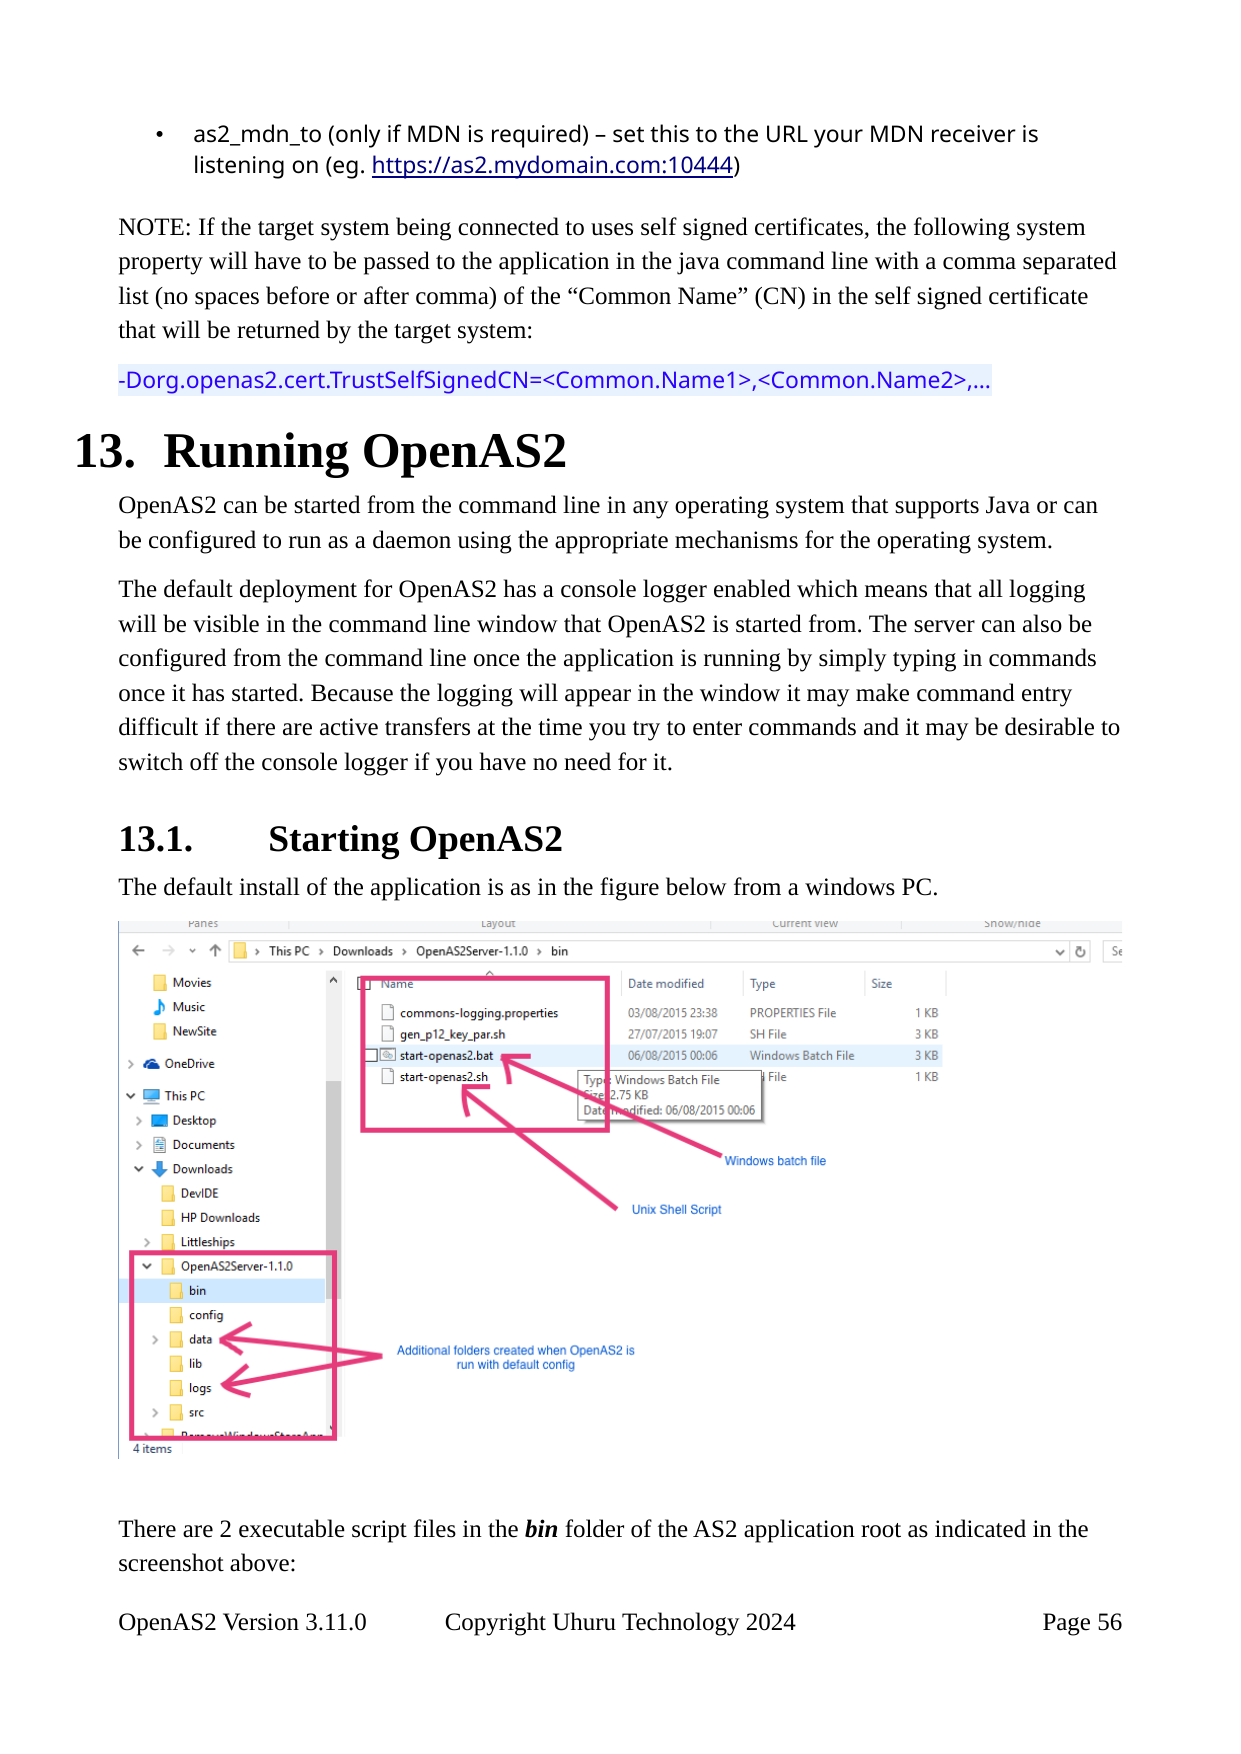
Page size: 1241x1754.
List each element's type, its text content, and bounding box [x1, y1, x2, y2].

picture [118, 921, 1123, 1459]
text -Dorg.openas2.cert.TrustSelfSignedCN=<Common.Name1>,<Common.Name2>,… [118, 364, 1122, 396]
subtitle Running OpenAS2 [73, 421, 1122, 478]
text NOTE: If the target system being connected to uses self signed certificates, the following system property will have to be passed to the application in the java command line with a comma separated list (no spaces before or after comma) of the “Common Name” (CN) in the self signed certificate that will be returned by the target system: [118, 212, 1122, 344]
text There are 2 executable script files in the bin folder of the AS2 application root as indicated in the screenshot above: [118, 1514, 1122, 1577]
subtitle Starting OpenAS2 [118, 816, 1122, 859]
text OpenAS2 can be started from the command line in any operating system that supports Java or can be configured to run as a daemon using the appropriate mechanisms for the operating system. [118, 491, 1122, 554]
text The default deployment for OpenAS2 has a console logger enabled which means that all logging will be visible in the command line window that OpenAS2 is started from. The server can also be configured from the command line once the application is running by simply typing in commands once it has started. Because the logging will appear in the window it may make command entry difficult if there are active transfers at the time you try to enter commands and it may be desirable to switch off the console logger if you have no need for it. [118, 574, 1122, 775]
list as2_mdn_to (only if MDN is required) – set this to the URL your MDN receiver is listening on (eg. https://as2.mydomain.com:10444) [156, 118, 1122, 181]
text The default install of the application is as in the figure below from a windows PC. [118, 872, 1122, 901]
